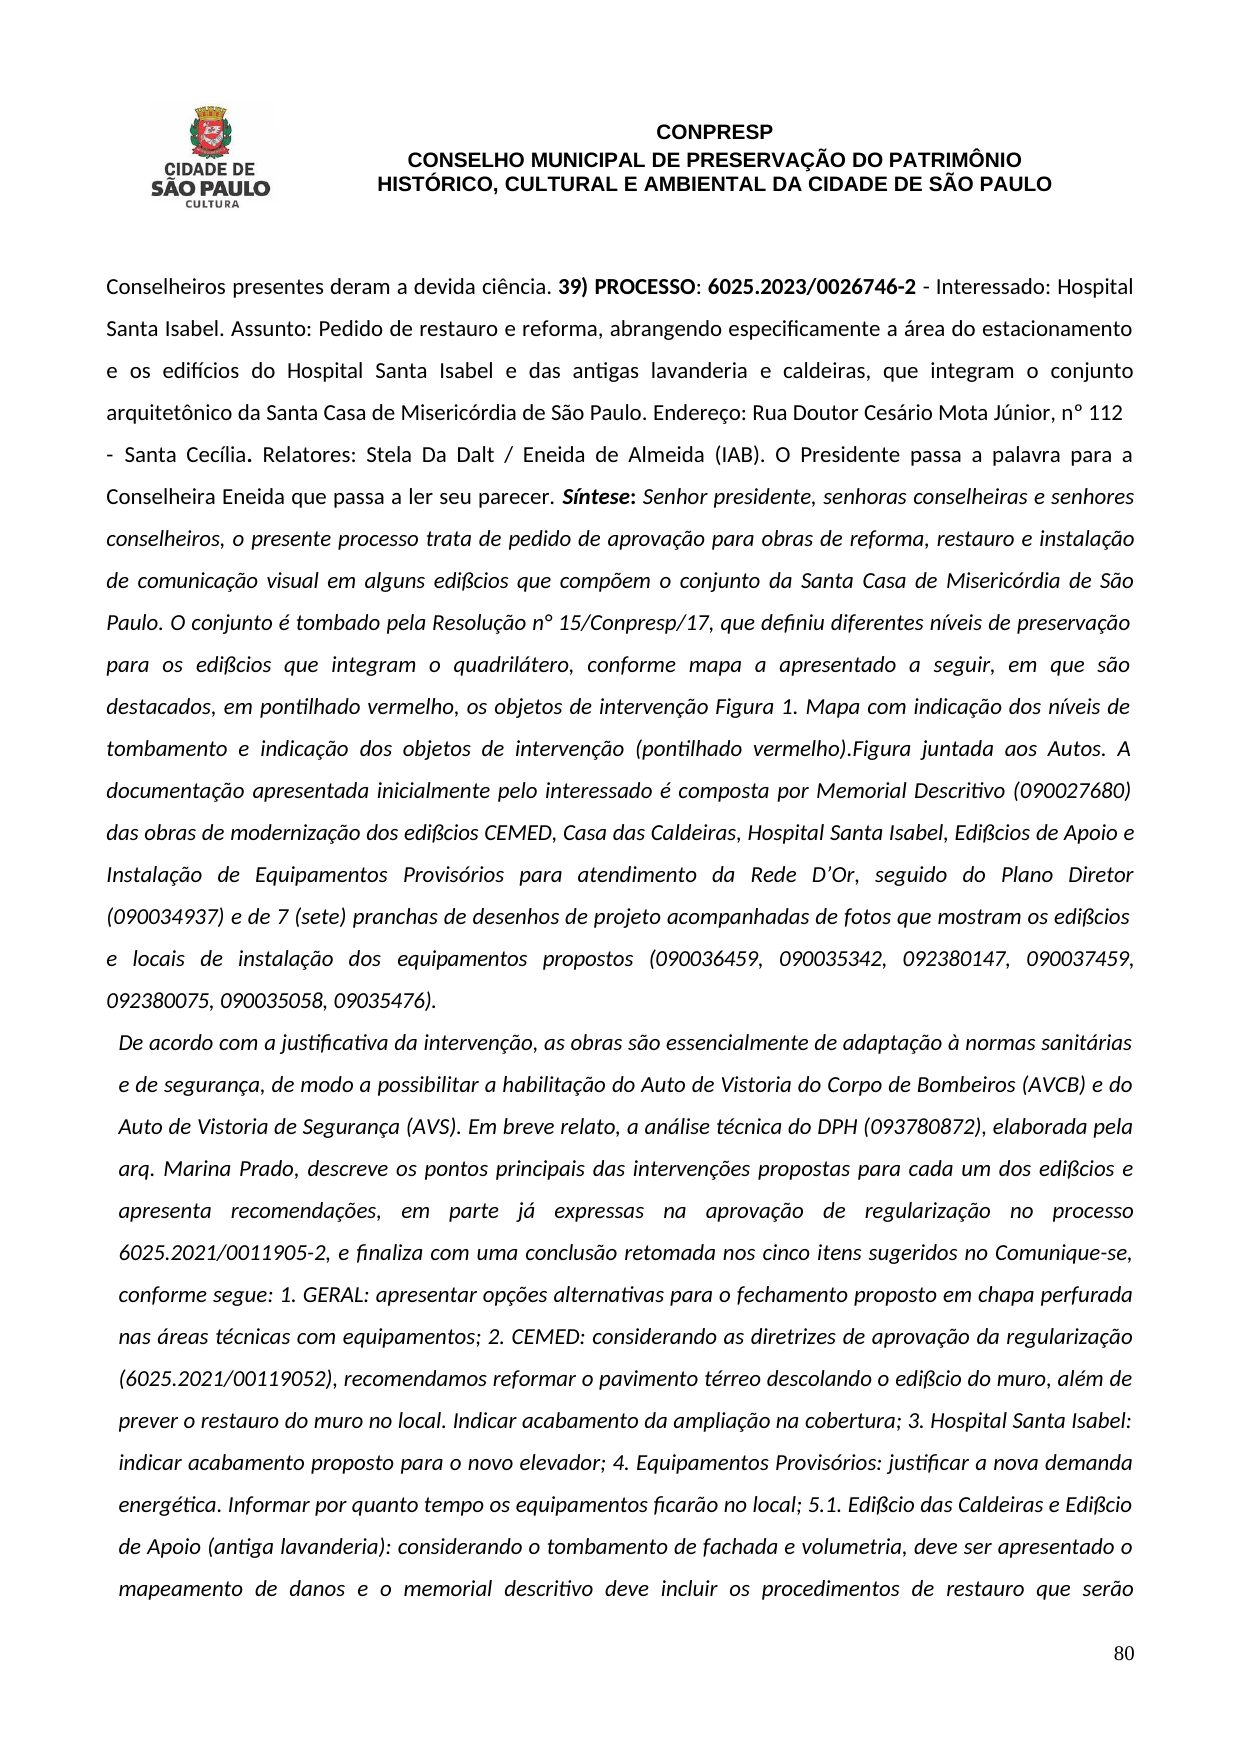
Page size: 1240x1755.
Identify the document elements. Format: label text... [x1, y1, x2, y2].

subtitle Conselheiros presentes deram a devida ciência. 39) PROCESSO: 6025.2023/0026746-2 - Interessado: Hospital Santa Isabel. Assunto: Pedido de restauro e reforma, abrangendo especificamente a área do estacionamento e os edifícios do Hospital Santa Isabel e das antigas lavanderia e caldeiras, que integram o conjunto arquitetônico da Santa Casa de Misericórdia de São Paulo. Endereço: Rua Doutor Cesário Mota Júnior, nº 112 [106, 272, 1134, 426]
list Santa Cecília. Relatores: Stela Da Dalt / Eneida de Almeida (IAB). O Presidente passa a palavra para a Conselheira Eneida que passa a ler seu parecer. Síntese: Senhor presidente, senhoras conselheiras e senhores conselheiros, o presente processo trata de pedido de aprovação para obras de reforma, restauro e instalação de comunicação visual em alguns edißcios que compõem o conjunto da Santa Casa de Misericórdia de São Paulo. O conjunto é tombado pela Resolução n° 15/Conpresp/17, que deﬁniu diferentes níveis de preservação para os edißcios que integram o quadrilátero, conforme mapa a apresentado a seguir, em que são destacados, em pontilhado vermelho, os objetos de intervenção Figura 1. Mapa com indicação dos níveis de tombamento e indicação dos objetos de intervenção (pontilhado vermelho).Figura juntada aos Autos. A documentação apresentada inicialmente pelo interessado é composta por Memorial Descritivo (090027680) das obras de modernização dos edißcios CEMED, Casa das Caldeiras, Hospital Santa Isabel, Edißcios de Apoio e Instalação de Equipamentos Provisórios para atendimento da Rede D’Or, seguido do Plano Diretor (090034937) e de 7 (sete) pranchas de desenhos de projeto acompanhadas de fotos que mostram os edißcios e locais de instalação dos equipamentos propostos (090036459, 090035342, 092380147, 090037459, 092380075, 090035058, 09035476). [106, 440, 1134, 1014]
text De acordo com a justiﬁcativa da intervenção, as obras são essencialmente de adaptação à normas sanitárias e de segurança, de modo a possibilitar a habilitação do Auto de Vistoria do Corpo de Bombeiros (AVCB) e do Auto de Vistoria de Segurança (AVS). Em breve relato, a análise técnica do DPH (093780872), elaborada pela arq. Marina Prado, descreve os pontos principais das intervenções propostas para cada um dos edißcios e apresenta recomendações, em parte já expressas na aprovação de regularização no processo 6025.2021/0011905-2, e ﬁnaliza com uma conclusão retomada nos cinco itens sugeridos no Comunique-se, conforme segue: 1. GERAL: apresentar opções alternativas para o fechamento proposto em chapa perfurada nas áreas técnicas com equipamentos; 2. CEMED: considerando as diretrizes de aprovação da regularização (6025.2021/00119052), recomendamos reformar o pavimento térreo descolando o edißcio do muro, além de prever o restauro do muro no local. Indicar acabamento da ampliação na cobertura; 3. Hospital Santa Isabel: indicar acabamento proposto para o novo elevador; 4. Equipamentos Provisórios: justiﬁcar a nova demanda energética. Informar por quanto tempo os equipamentos ﬁcarão no local; 5.1. Edißcio das Caldeiras e Edißcio de Apoio (antiga lavanderia): considerando o tombamento de fachada e volumetria, deve ser apresentado o mapeamento de danos e o memorial descritivo deve incluir os procedimentos de restauro que serão [118, 1028, 1135, 1602]
